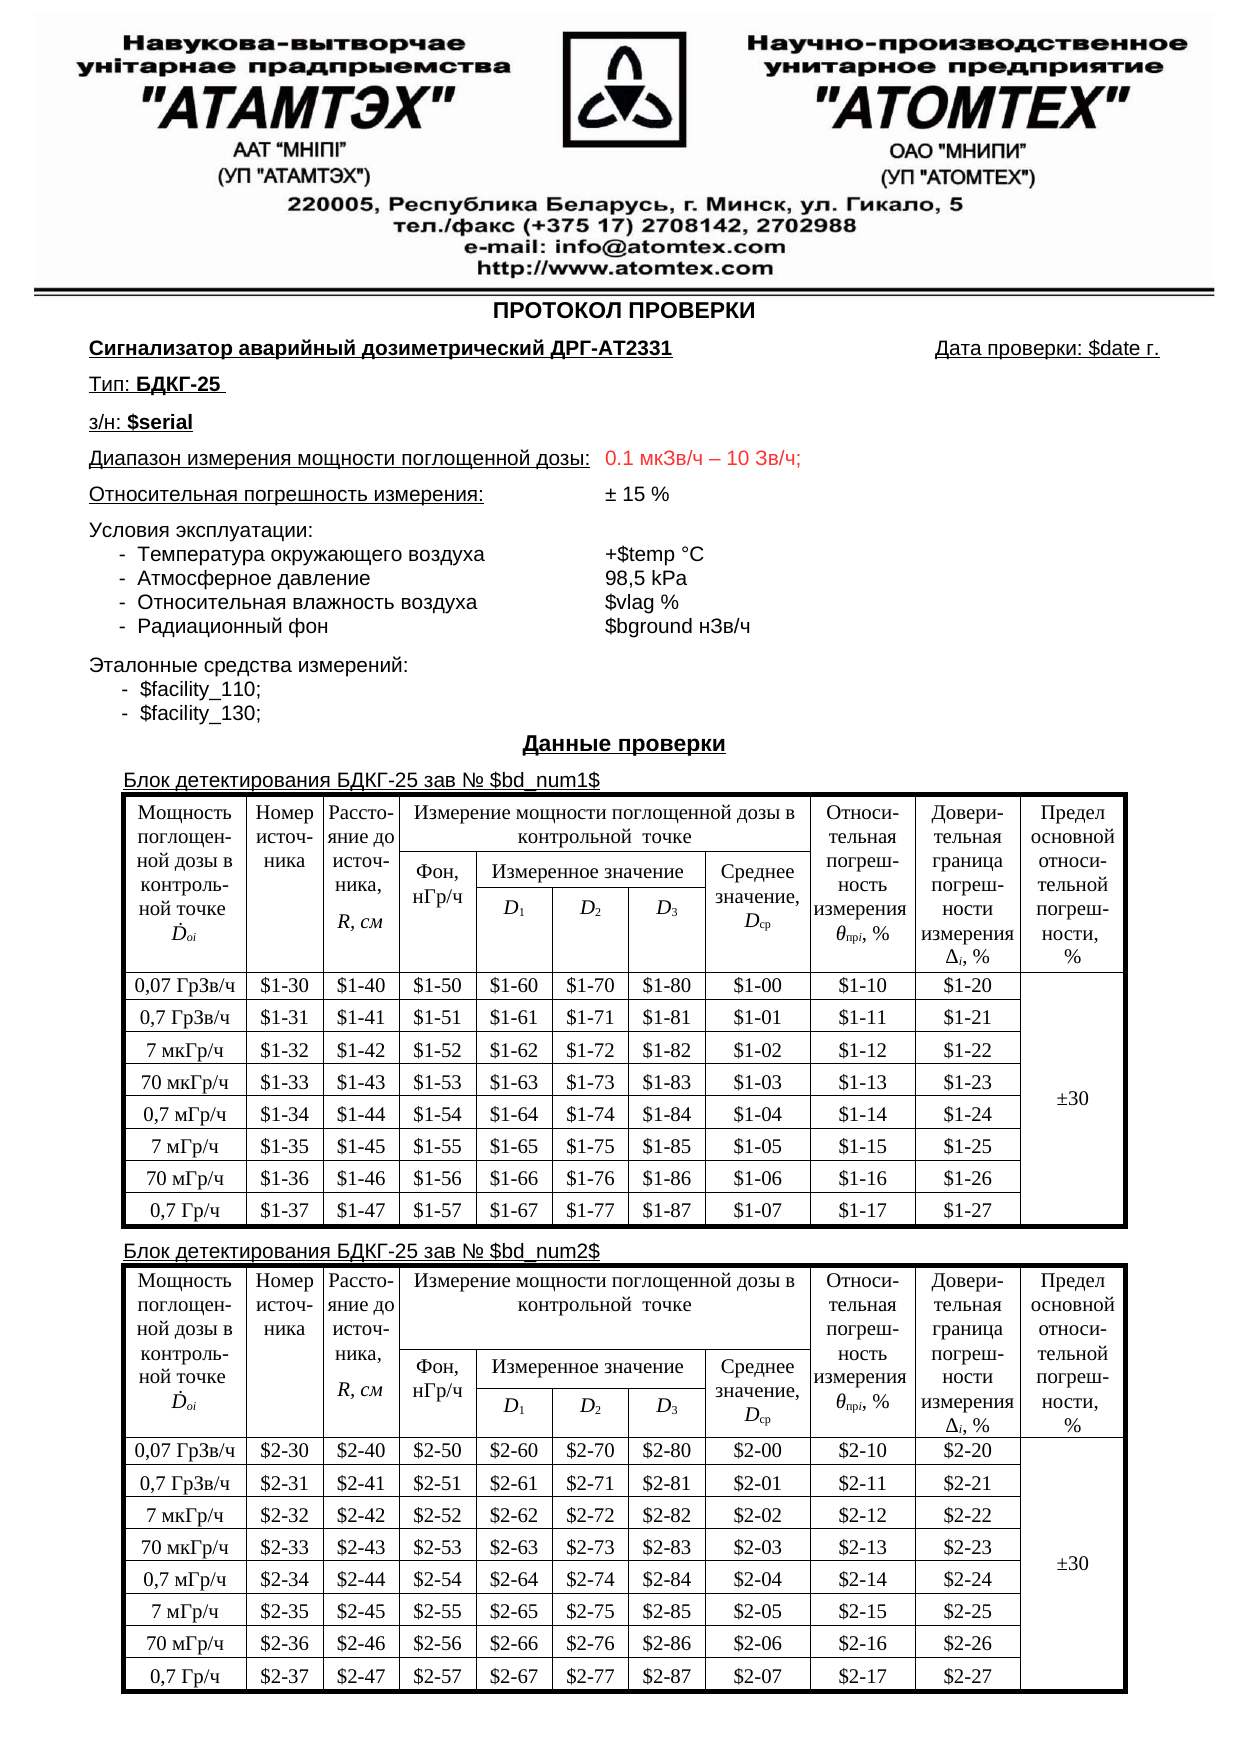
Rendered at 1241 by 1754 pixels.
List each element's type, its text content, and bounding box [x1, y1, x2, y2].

table_cell $2-85 [629, 1594, 705, 1625]
table_cell $1-35 [247, 1129, 323, 1159]
table_cell $2-44 [324, 1561, 399, 1592]
table_cell $2-11 [811, 1465, 915, 1496]
table_cell 70 мкГр/ч [126, 1064, 246, 1095]
table_cell $1-50 [400, 973, 476, 999]
table_cell 0,7 Гр/ч [126, 1658, 246, 1689]
table_cell $1-07 [706, 1193, 810, 1224]
table_cell $1-42 [324, 1032, 399, 1063]
table_cell $1-36 [247, 1161, 323, 1192]
table_cell 70 мГр/ч [126, 1161, 246, 1192]
text - Относительная влажность воздуха $vlag % [118, 589, 1160, 613]
table_cell Фон, нГр/ч [400, 1350, 476, 1437]
table_cell $1-31 [247, 1000, 323, 1031]
table_cell $2-25 [916, 1594, 1020, 1625]
table_cell ±30 [1021, 1438, 1123, 1689]
text Относительная погрешность измерения: ± 15 % [88, 482, 1160, 506]
table_cell $1-44 [324, 1096, 399, 1127]
table_cell $2-56 [400, 1626, 476, 1657]
table_cell D3 [629, 1389, 705, 1437]
table_cell $2-32 [247, 1497, 323, 1528]
table_cell $2-47 [324, 1658, 399, 1689]
table_cell $2-81 [629, 1465, 705, 1496]
table_cell $1-61 [477, 1000, 552, 1031]
table_cell $2-74 [553, 1561, 628, 1592]
table_cell $1-60 [477, 973, 552, 999]
table_cell 0,7 мГр/ч [126, 1096, 246, 1127]
table_cell $2-87 [629, 1658, 705, 1689]
table_cell $1-73 [553, 1064, 628, 1095]
table_cell $1-06 [706, 1161, 810, 1192]
table_cell $1-05 [706, 1129, 810, 1159]
table_cell $1-33 [247, 1064, 323, 1095]
table_cell $2-51 [400, 1465, 476, 1496]
table_cell $1-53 [400, 1064, 476, 1095]
table_cell Измеренное значение [477, 1350, 705, 1388]
table_cell $2-71 [553, 1465, 628, 1496]
text - Температура окружающего воздуха +$temp °C [118, 542, 1160, 566]
table_cell $2-60 [477, 1438, 552, 1464]
table_cell $1-21 [916, 1000, 1020, 1031]
table_cell 7 мкГр/ч [126, 1032, 246, 1063]
table_cell D3 [629, 888, 705, 972]
table_cell $2-33 [247, 1529, 323, 1560]
text Сигнализатор аварийный дозиметрический ДРГ-АТ2331 Дата проверки: $date г. [88, 336, 1160, 359]
table_cell $1-81 [629, 1000, 705, 1031]
table_cell $2-13 [811, 1529, 915, 1560]
table_cell $2-06 [706, 1626, 810, 1657]
table_cell $2-46 [324, 1626, 399, 1657]
table_cell Довери-тельная граница погреш-ности измерения Δi, % [916, 1268, 1020, 1437]
table_cell $1-64 [477, 1096, 552, 1127]
table_cell $2-22 [916, 1497, 1020, 1528]
table_cell Предел основной относи-тельной погреш-ности, % [1021, 797, 1123, 972]
table_cell $1-51 [400, 1000, 476, 1031]
table_cell $2-42 [324, 1497, 399, 1528]
table_cell $1-57 [400, 1193, 476, 1224]
table_cell 7 мГр/ч [126, 1594, 246, 1625]
table_cell $2-70 [553, 1438, 628, 1464]
table_cell $2-57 [400, 1658, 476, 1689]
text з/н: $serial [88, 410, 1160, 434]
table_cell $2-04 [706, 1561, 810, 1592]
table_cell 7 мГр/ч [126, 1129, 246, 1159]
table_cell $1-46 [324, 1161, 399, 1192]
table_cell $1-10 [811, 973, 915, 999]
table_cell $2-17 [811, 1658, 915, 1689]
table_cell $2-41 [324, 1465, 399, 1496]
table_cell $1-22 [916, 1032, 1020, 1063]
table_cell $2-03 [706, 1529, 810, 1560]
table_cell $2-52 [400, 1497, 476, 1528]
table_cell $1-63 [477, 1064, 552, 1095]
table_cell $1-01 [706, 1000, 810, 1031]
picture [33, 12, 1215, 298]
table_cell $1-85 [629, 1129, 705, 1159]
table_cell $1-72 [553, 1032, 628, 1063]
table_cell $1-45 [324, 1129, 399, 1159]
table_cell $2-75 [553, 1594, 628, 1625]
table_cell $2-72 [553, 1497, 628, 1528]
table_cell $1-54 [400, 1096, 476, 1127]
table_cell $1-70 [553, 973, 628, 999]
table_cell $1-37 [247, 1193, 323, 1224]
table_cell Рассто-яние до источ-ника, R, см [324, 797, 399, 972]
text Эталонные средства измерений: [88, 652, 1160, 676]
table_cell $1-32 [247, 1032, 323, 1063]
table_cell $1-80 [629, 973, 705, 999]
table_cell $2-50 [400, 1438, 476, 1464]
table_cell $2-07 [706, 1658, 810, 1689]
table_cell $2-36 [247, 1626, 323, 1657]
table_cell $1-76 [553, 1161, 628, 1192]
table_cell $2-54 [400, 1561, 476, 1592]
table_cell $2-67 [477, 1658, 552, 1689]
table_cell Измерение мощности поглощенной дозы в контрольной точке [400, 1268, 810, 1349]
table_cell $1-20 [916, 973, 1020, 999]
table_cell $2-35 [247, 1594, 323, 1625]
table_cell $1-02 [706, 1032, 810, 1063]
table_cell $2-61 [477, 1465, 552, 1496]
table_cell 0,07 ГрЗв/ч [126, 1438, 246, 1464]
table_cell $1-26 [916, 1161, 1020, 1192]
table_cell 0,7 Гр/ч [126, 1193, 246, 1224]
table_cell $1-55 [400, 1129, 476, 1159]
table_cell $2-01 [706, 1465, 810, 1496]
table_cell $1-23 [916, 1064, 1020, 1095]
table_cell 7 мкГр/ч [126, 1497, 246, 1528]
table_cell Номер источ-ника [247, 1268, 323, 1437]
table_cell $2-21 [916, 1465, 1020, 1496]
table_cell $1-15 [811, 1129, 915, 1159]
text - Радиационный фон $bground нЗв/ч [118, 613, 1160, 637]
text ПРОТОКОЛ ПРОВЕРКИ [88, 298, 1160, 323]
text - $facility_110; [121, 676, 1160, 700]
table_cell 0,7 ГрЗв/ч [126, 1465, 246, 1496]
table_cell Фон, нГр/ч [400, 852, 476, 972]
table_cell $1-16 [811, 1161, 915, 1192]
table_cell $1-67 [477, 1193, 552, 1224]
text - $facility_130; [121, 700, 1160, 724]
table_cell $1-65 [477, 1129, 552, 1159]
table_cell Мощность поглощен-ной дозы в контроль- ной точке Ḋoi [126, 1268, 246, 1437]
table_cell $1-87 [629, 1193, 705, 1224]
table_cell $2-16 [811, 1626, 915, 1657]
table_cell $1-43 [324, 1064, 399, 1095]
table_header Блок детектирования БДКГ-25 зав № $bd_num1$ [123, 757, 1125, 792]
table_cell Мощность поглощен-ной дозы в контроль- ной точке Ḋoi [126, 797, 246, 972]
table_cell $1-86 [629, 1161, 705, 1192]
table_cell D2 [553, 888, 628, 972]
table_cell $2-00 [706, 1438, 810, 1464]
table_cell $1-04 [706, 1096, 810, 1127]
text Тип: БДКГ-25 [88, 371, 1160, 395]
table_cell $1-84 [629, 1096, 705, 1127]
table_cell $2-65 [477, 1594, 552, 1625]
table_cell ±30 [1021, 973, 1123, 1224]
table_cell $2-86 [629, 1626, 705, 1657]
table_cell 70 мГр/ч [126, 1626, 246, 1657]
table_cell $1-17 [811, 1193, 915, 1224]
table_cell $1-83 [629, 1064, 705, 1095]
table_cell $2-76 [553, 1626, 628, 1657]
table_cell $1-25 [916, 1129, 1020, 1159]
table_cell Довери-тельная граница погреш-ности измерения Δi, % [916, 797, 1020, 972]
table_cell $1-12 [811, 1032, 915, 1063]
table_cell $1-00 [706, 973, 810, 999]
table_cell $2-14 [811, 1561, 915, 1592]
text Условия эксплуатации: [88, 518, 1160, 542]
table_cell $2-64 [477, 1561, 552, 1592]
table_cell $2-77 [553, 1658, 628, 1689]
table_cell 0,07 ГрЗв/ч [126, 973, 246, 999]
table_cell $2-80 [629, 1438, 705, 1464]
table_cell 0,7 мГр/ч [126, 1561, 246, 1592]
table_cell 70 мкГр/ч [126, 1529, 246, 1560]
table_cell $1-24 [916, 1096, 1020, 1127]
table_cell $1-13 [811, 1064, 915, 1095]
table_cell $1-71 [553, 1000, 628, 1031]
table_cell Относи-тельная погреш-ность измерения θпрi, % [811, 1268, 915, 1437]
table_cell $2-40 [324, 1438, 399, 1464]
table_cell $1-47 [324, 1193, 399, 1224]
table_cell Относи-тельная погреш-ность измерения θпрi, % [811, 797, 915, 972]
table_cell $2-20 [916, 1438, 1020, 1464]
text - Атмосферное давление 98,5 kPa [118, 566, 1160, 589]
table_cell $2-43 [324, 1529, 399, 1560]
table_cell $2-15 [811, 1594, 915, 1625]
table_cell $1-74 [553, 1096, 628, 1127]
table_cell Номер источ-ника [247, 797, 323, 972]
table_cell Среднее значение, Dср [706, 852, 810, 972]
table_cell $2-55 [400, 1594, 476, 1625]
table_header Блок детектирования БДКГ-25 зав № $bd_num2$ [123, 1229, 1125, 1263]
table_cell $2-83 [629, 1529, 705, 1560]
table_cell $1-62 [477, 1032, 552, 1063]
table_cell $2-30 [247, 1438, 323, 1464]
table_cell $2-84 [629, 1561, 705, 1592]
table_cell $2-62 [477, 1497, 552, 1528]
table_cell $2-82 [629, 1497, 705, 1528]
table_cell $2-45 [324, 1594, 399, 1625]
table_cell $1-41 [324, 1000, 399, 1031]
table_cell Предел основной относи-тельной погреш-ности, % [1021, 1268, 1123, 1437]
table_cell $2-37 [247, 1658, 323, 1689]
table_cell D2 [553, 1389, 628, 1437]
table_cell $2-24 [916, 1561, 1020, 1592]
table_cell $1-77 [553, 1193, 628, 1224]
table_cell $2-53 [400, 1529, 476, 1560]
table_cell $1-82 [629, 1032, 705, 1063]
table_cell $2-12 [811, 1497, 915, 1528]
table_cell 0,7 ГрЗв/ч [126, 1000, 246, 1031]
table_cell $1-66 [477, 1161, 552, 1192]
table_cell $1-14 [811, 1096, 915, 1127]
table_cell $2-23 [916, 1529, 1020, 1560]
table_cell $2-34 [247, 1561, 323, 1592]
table_cell $2-66 [477, 1626, 552, 1657]
table_cell $2-10 [811, 1438, 915, 1464]
table_cell $1-52 [400, 1032, 476, 1063]
table_cell D1 [477, 888, 552, 972]
table_cell $2-05 [706, 1594, 810, 1625]
table_cell $2-31 [247, 1465, 323, 1496]
text Данные проверки [88, 730, 1160, 757]
table_cell $1-03 [706, 1064, 810, 1095]
table_cell $1-30 [247, 973, 323, 999]
table_cell $1-11 [811, 1000, 915, 1031]
table_cell $2-26 [916, 1626, 1020, 1657]
table_cell $1-56 [400, 1161, 476, 1192]
table_cell Среднее значение, Dср [706, 1350, 810, 1437]
table_cell $1-34 [247, 1096, 323, 1127]
table_cell $1-40 [324, 973, 399, 999]
table_cell $1-27 [916, 1193, 1020, 1224]
table_cell Измеренное значение [477, 852, 705, 887]
table_cell $2-02 [706, 1497, 810, 1528]
table_cell $2-63 [477, 1529, 552, 1560]
table_cell $1-75 [553, 1129, 628, 1159]
table_cell $2-27 [916, 1658, 1020, 1689]
table_cell Рассто-яние до источ-ника, R, см [324, 1268, 399, 1437]
table_cell D1 [477, 1389, 552, 1437]
text Диапазон измерения мощности поглощенной дозы: 0.1 мкЗв/ч – 10 Зв/ч; [88, 446, 1160, 470]
table_cell $2-73 [553, 1529, 628, 1560]
table_cell Измерение мощности поглощенной дозы в контрольной точке [400, 797, 810, 851]
